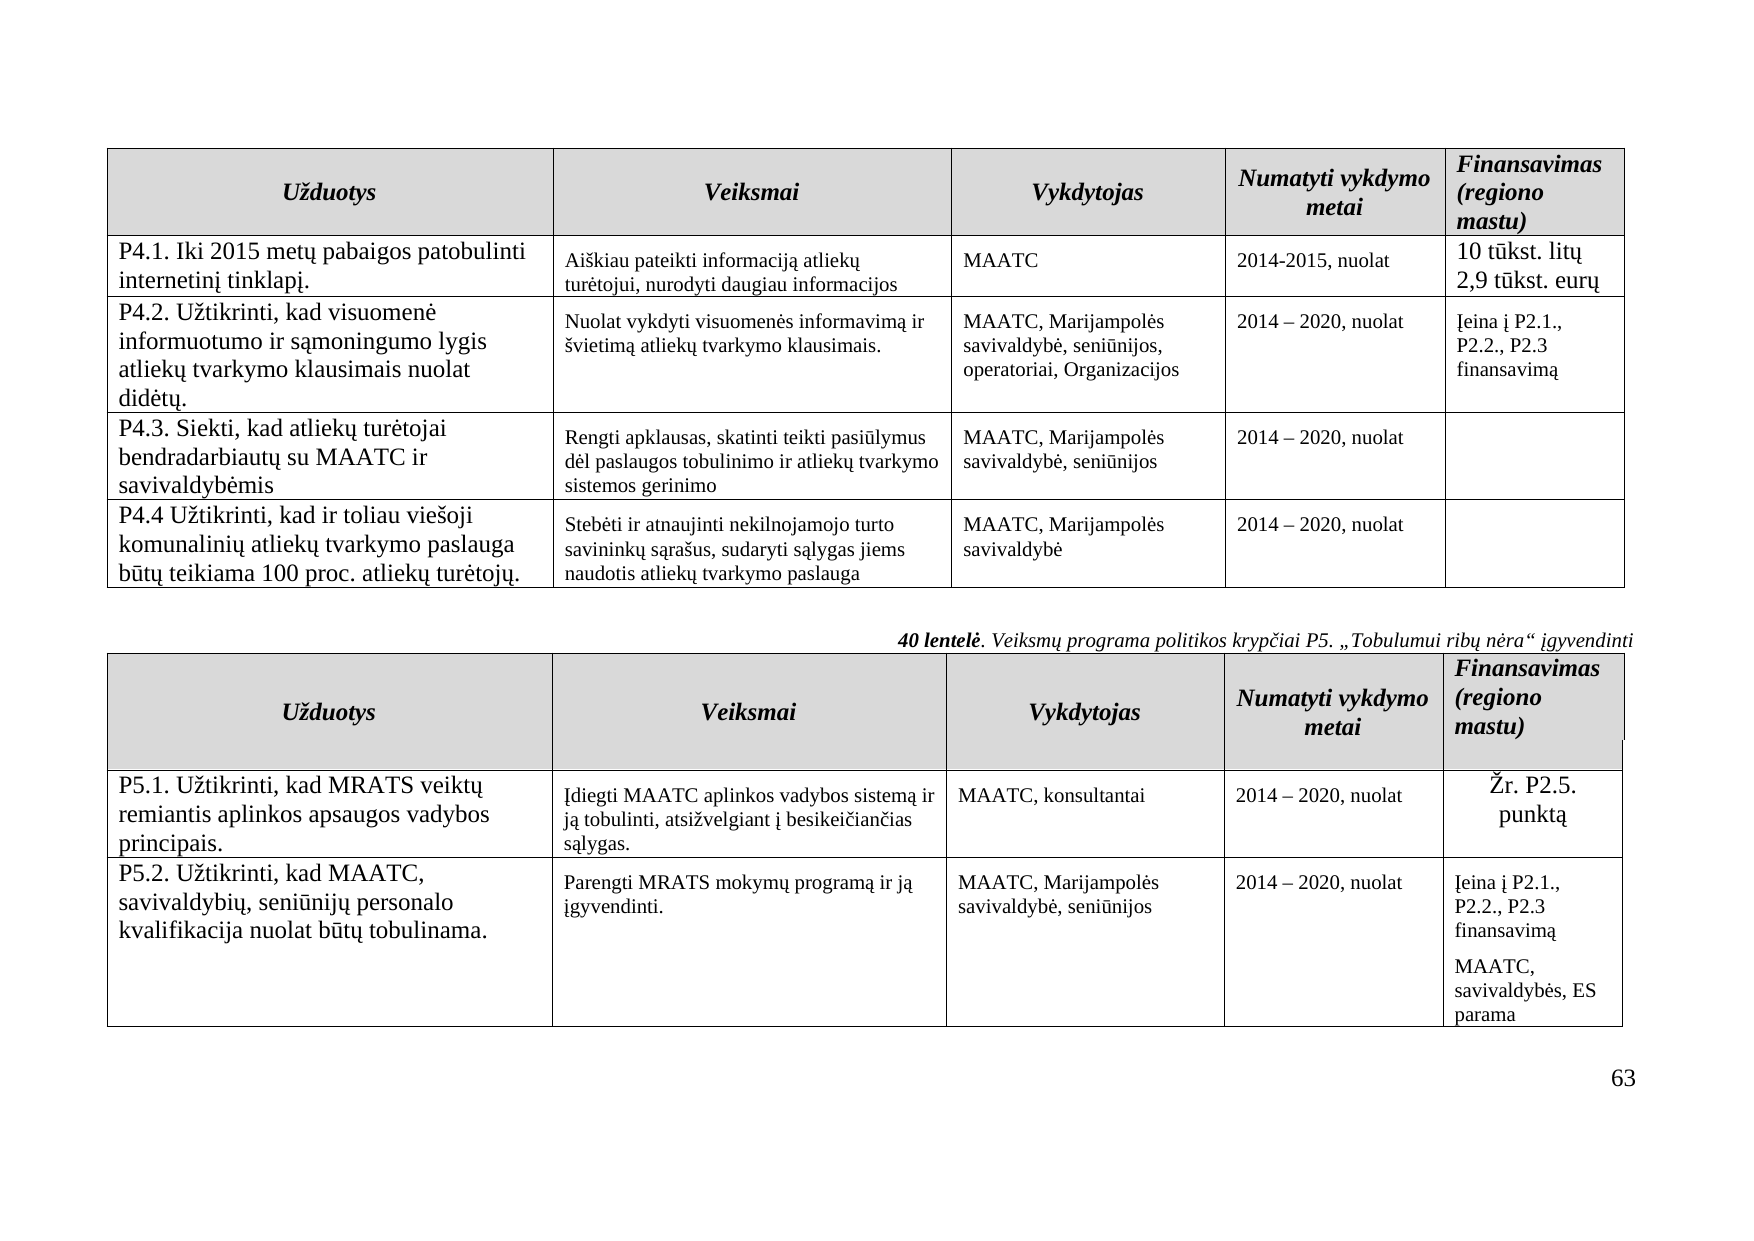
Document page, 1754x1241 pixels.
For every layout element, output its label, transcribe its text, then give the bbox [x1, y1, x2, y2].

table_header Veiksmai [554, 149, 951, 235]
table_header Numatyti vykdymo metai [1225, 654, 1443, 769]
table_cell [1446, 500, 1624, 587]
table_header Numatyti vykdymo metai [1226, 149, 1445, 235]
table_cell 2014 – 2020, nuolat [1226, 413, 1445, 499]
table_cell [1446, 413, 1624, 499]
table_cell Įeina į P2.1., P2.2., P2.3 finansavimą MAATC, savivaldybės, ES parama [1444, 858, 1622, 1026]
table_cell Žr. P2.5. punktą [1444, 771, 1622, 857]
table_cell Įeina į P2.1., P2.2., P2.3 finansavimą [1446, 297, 1624, 412]
table_cell MAATC, Marijampolės savivaldybė, seniūnijos [947, 858, 1224, 1026]
table_cell Įdiegti MAATC aplinkos vadybos sistemą ir ją tobulinti, atsižvelgiant į besikeičiančias sąlygas. [553, 771, 946, 857]
table_cell MAATC [952, 236, 1225, 296]
table_cell Nuolat vykdyti visuomenės informavimą ir švietimą atliekų tvarkymo klausimais. [554, 297, 951, 412]
table_cell Stebėti ir atnaujinti nekilnojamojo turto savininkų sąrašus, sudaryti sąlygas jiems naudotis atliekų tvarkymo paslauga [554, 500, 951, 587]
table_header Vykdytojas [952, 149, 1225, 235]
table_header Finansavimas (regiono mastu) [1444, 654, 1624, 740]
table_cell P5.1. Užtikrinti, kad MRATS veiktų remiantis aplinkos apsaugos vadybos principais. [108, 771, 552, 857]
table_cell P5.2. Užtikrinti, kad MAATC, savivaldybių, seniūnijų personalo kvalifikacija nuolat būtų tobulinama. [108, 858, 552, 1026]
table_cell MAATC, Marijampolės savivaldybė, seniūnijos, operatoriai, Organizacijos [952, 297, 1225, 412]
table_cell P4.4 Užtikrinti, kad ir toliau viešoji komunalinių atliekų tvarkymo paslauga būtų teikiama 100 proc. atliekų turėtojų. [108, 500, 553, 587]
table_header Finansavimas (regiono mastu) [1446, 149, 1624, 235]
table_cell MAATC, konsultantai [947, 771, 1224, 857]
table_cell P4.3. Siekti, kad atliekų turėtojai bendradarbiautų su MAATC ir savivaldybėmis [108, 413, 553, 499]
table_header Veiksmai [553, 654, 946, 769]
table_header Užduotys [108, 149, 553, 235]
table_cell P4.1. Iki 2015 metų pabaigos patobulinti internetinį tinklapį. [108, 236, 553, 296]
table_cell MAATC, Marijampolės savivaldybė [952, 500, 1225, 587]
table_header Vykdytojas [947, 654, 1224, 769]
table_cell MAATC, Marijampolės savivaldybė, seniūnijos [952, 413, 1225, 499]
text 40 lentelė. Veiksmų programa politikos krypčiai P5. „Tobulumui ribų nėra“ įgyvendinti [118, 628, 1636, 652]
table_cell Aiškiau pateikti informaciją atliekų turėtojui, nurodyti daugiau informacijos [554, 236, 951, 296]
table_cell [1444, 740, 1622, 769]
table_cell Parengti MRATS mokymų programą ir ją įgyvendinti. [553, 858, 946, 1026]
table_header Užduotys [108, 654, 552, 769]
table_cell 2014 – 2020, nuolat [1226, 500, 1445, 587]
table_cell P4.2. Užtikrinti, kad visuomenė informuotumo ir sąmoningumo lygis atliekų tvarkymo klausimais nuolat didėtų. [108, 297, 553, 412]
table_cell 2014 – 2020, nuolat [1226, 297, 1445, 412]
table_cell 2014 – 2020, nuolat [1225, 858, 1443, 1026]
table_cell 2014-2015, nuolat [1226, 236, 1445, 296]
table_cell Rengti apklausas, skatinti teikti pasiūlymus dėl paslaugos tobulinimo ir atliekų tvarkymo sistemos gerinimo [554, 413, 951, 499]
table_cell 2014 – 2020, nuolat [1225, 771, 1443, 857]
table_cell 10 tūkst. litų 2,9 tūkst. eurų [1446, 236, 1624, 296]
